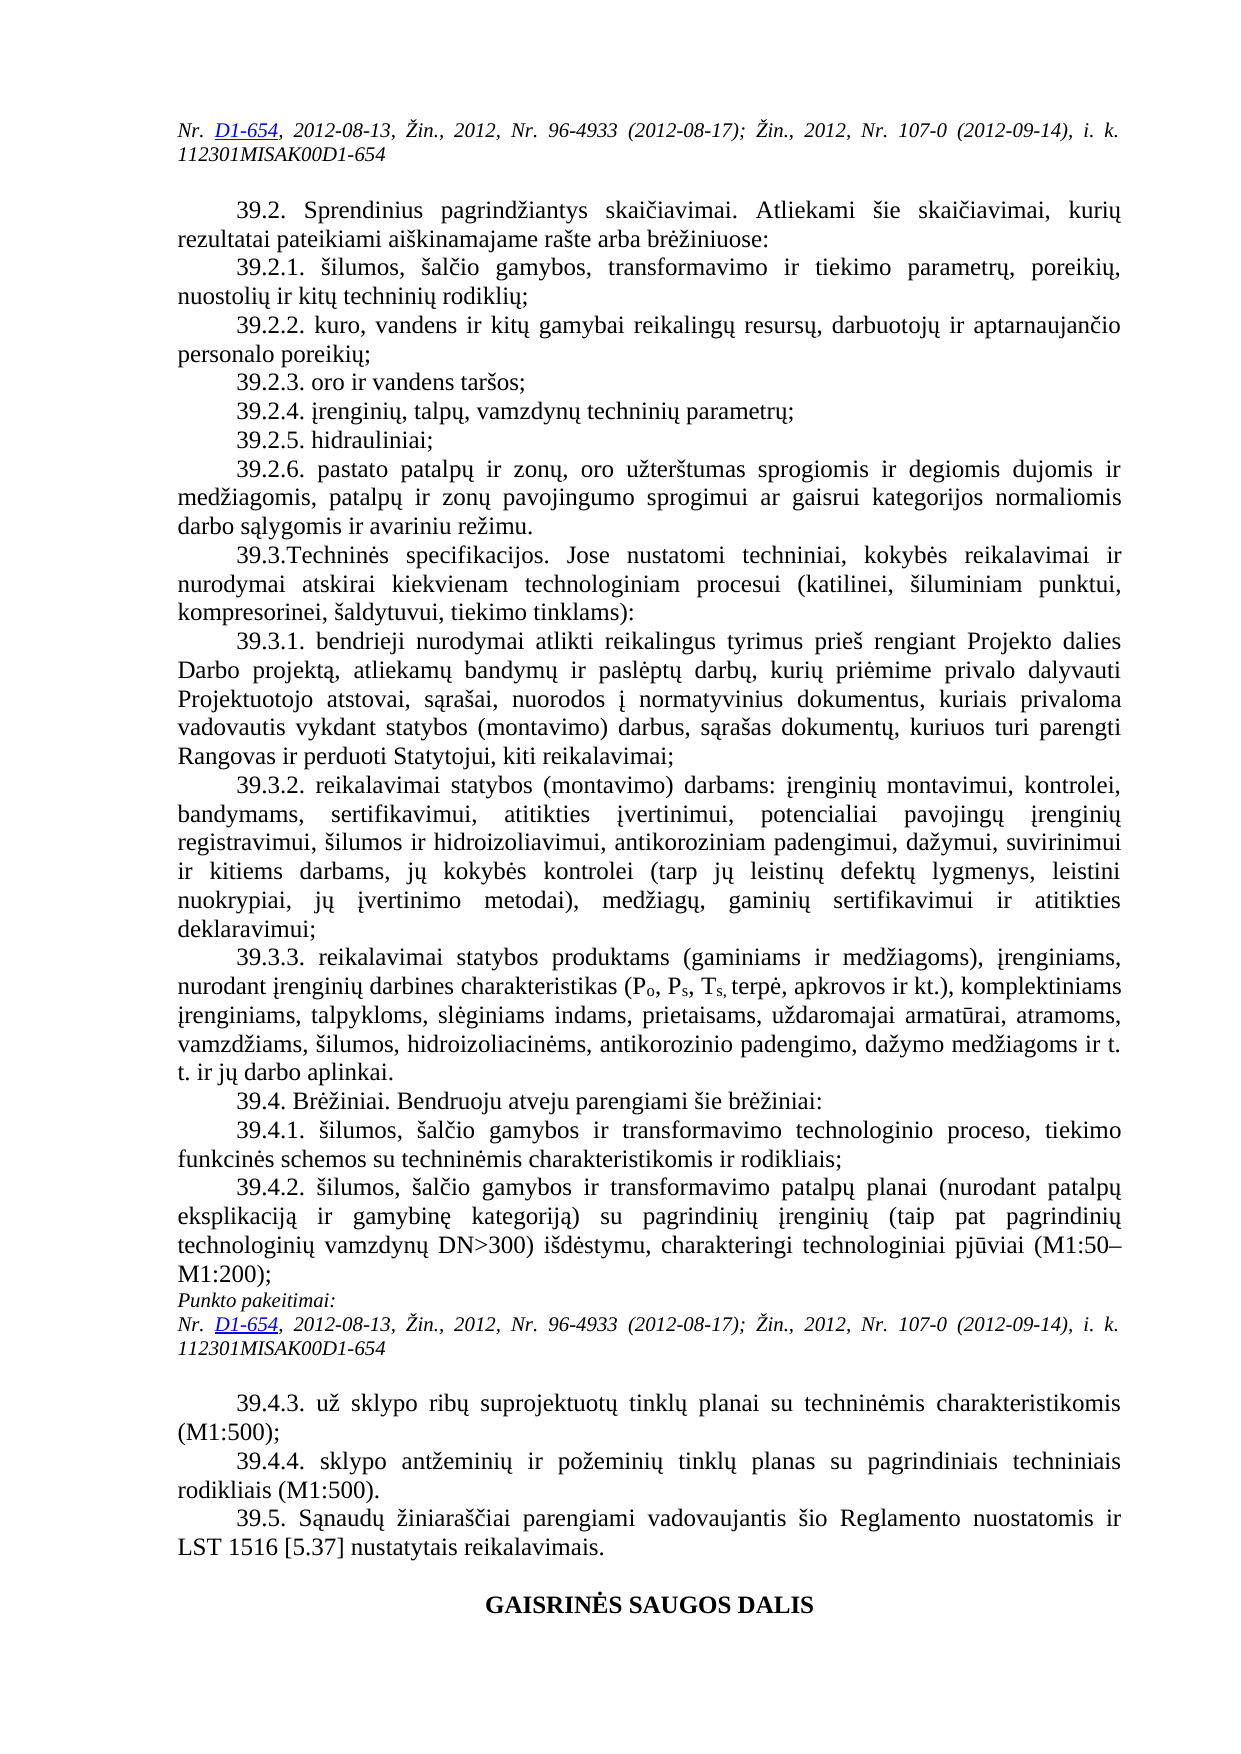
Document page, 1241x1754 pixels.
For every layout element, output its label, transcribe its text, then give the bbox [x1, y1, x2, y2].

text Gaisrinės saugos dalis [177, 1590, 1122, 1618]
text Nr. D1-654, 2012-08-13, Žin., 2012, Nr. 96-4933 (2012-08-17); Žin., 2012, Nr. 107-0 (2012-09-14), i. k. 112301MISAK00D1-654 [177, 1312, 1122, 1360]
text 39.3.2. reikalavimai statybos (montavimo) darbams: įrenginių montavimui, kontrolei, bandymams, sertifikavimui, atitikties įvertinimui, potencialiai pavojingų įrenginių registravimui, šilumos ir hidroizoliavimui, antikoroziniam padengimui, dažymui, suvirinimui ir kitiems darbams, jų kokybės kontrolei (tarp jų leistinų defektų lygmenys, leistini nuokrypiai, jų įvertinimo metodai), medžiagų, gaminių sertifikavimui ir atitikties deklaravimui; [177, 770, 1122, 942]
text 39.3.Techninės specifikacijos. Jose nustatomi techniniai, kokybės reikalavimai ir nurodymai atskirai kiekvienam technologiniam procesui (katilinei, šiluminiam punktui, kompresorinei, šaldytuvui, tiekimo tinklams): [177, 540, 1122, 626]
text 39.2.6. pastato patalpų ir zonų, oro užterštumas sprogiomis ir degiomis dujomis ir medžiagomis, patalpų ir zonų pavojingumo sprogimui ar gaisrui kategorijos normaliomis darbo sąlygomis ir avariniu režimu. [177, 454, 1122, 540]
text 39.4.4. sklypo antžeminių ir požeminių tinklų planas su pagrindiniais techniniais rodikliais (M1:500). [177, 1446, 1122, 1503]
text Punkto pakeitimai: [177, 1287, 1122, 1312]
text 39.2.1. šilumos, šalčio gamybos, transformavimo ir tiekimo parametrų, poreikių, nuostolių ir kitų techninių rodiklių; [177, 252, 1122, 310]
text 39.3.3. reikalavimai statybos produktams (gaminiams ir medžiagoms), įrenginiams, nurodant įrenginių darbines charakteristikas (Po, Ps, Ts, terpė, apkrovos ir kt.), komplektiniams įrenginiams, talpykloms, slėginiams indams, prietaisams, uždaromajai armatūrai, atramoms, vamzdžiams, šilumos, hidroizoliacinėms, antikorozinio padengimo, dažymo medžiagoms ir t. t. ir jų darbo aplinkai. [177, 942, 1122, 1086]
text 39.2. Sprendinius pagrindžiantys skaičiavimai. Atliekami šie skaičiavimai, kurių rezultatai pateikiami aiškinamajame rašte arba brėžiniuose: [177, 195, 1122, 252]
text Nr. D1-654, 2012-08-13, Žin., 2012, Nr. 96-4933 (2012-08-17); Žin., 2012, Nr. 107-0 (2012-09-14), i. k. 112301MISAK00D1-654 [177, 118, 1122, 166]
text 39.2.2. kuro, vandens ir kitų gamybai reikalingų resursų, darbuotojų ir aptarnaujančio personalo poreikių; [177, 310, 1122, 367]
text 39.4.1. šilumos, šalčio gamybos ir transformavimo technologinio proceso, tiekimo funkcinės schemos su techninėmis charakteristikomis ir rodikliais; [177, 1115, 1122, 1172]
text 39.2.5. hidrauliniai; [177, 425, 1122, 454]
text 39.4. Brėžiniai. Bendruoju atveju parengiami šie brėžiniai: [177, 1086, 1122, 1115]
text 39.5. Sąnaudų žiniaraščiai parengiami vadovaujantis šio Reglamento nuostatomis ir LST 1516 [5.37] nustatytais reikalavimais. [177, 1503, 1122, 1561]
text 39.3.1. bendrieji nurodymai atlikti reikalingus tyrimus prieš rengiant Projekto dalies Darbo projektą, atliekamų bandymų ir paslėptų darbų, kurių priėmime privalo dalyvauti Projektuotojo atstovai, sąrašai, nuorodos į normatyvinius dokumentus, kuriais privaloma vadovautis vykdant statybos (montavimo) darbus, sąrašas dokumentų, kuriuos turi parengti Rangovas ir perduoti Statytojui, kiti reikalavimai; [177, 626, 1122, 770]
text 39.2.3. oro ir vandens taršos; [177, 367, 1122, 396]
text 39.4.3. už sklypo ribų suprojektuotų tinklų planai su techninėmis charakteristikomis (M1:500); [177, 1388, 1122, 1446]
text 39.2.4. įrenginių, talpų, vamzdynų techninių parametrų; [177, 396, 1122, 425]
text 39.4.2. šilumos, šalčio gamybos ir transformavimo patalpų planai (nurodant patalpų eksplikaciją ir gamybinę kategoriją) su pagrindinių įrenginių (taip pat pagrindinių technologinių vamzdynų DN>300) išdėstymu, charakteringi technologiniai pjūviai (M1:50–M1:200); [177, 1172, 1122, 1287]
